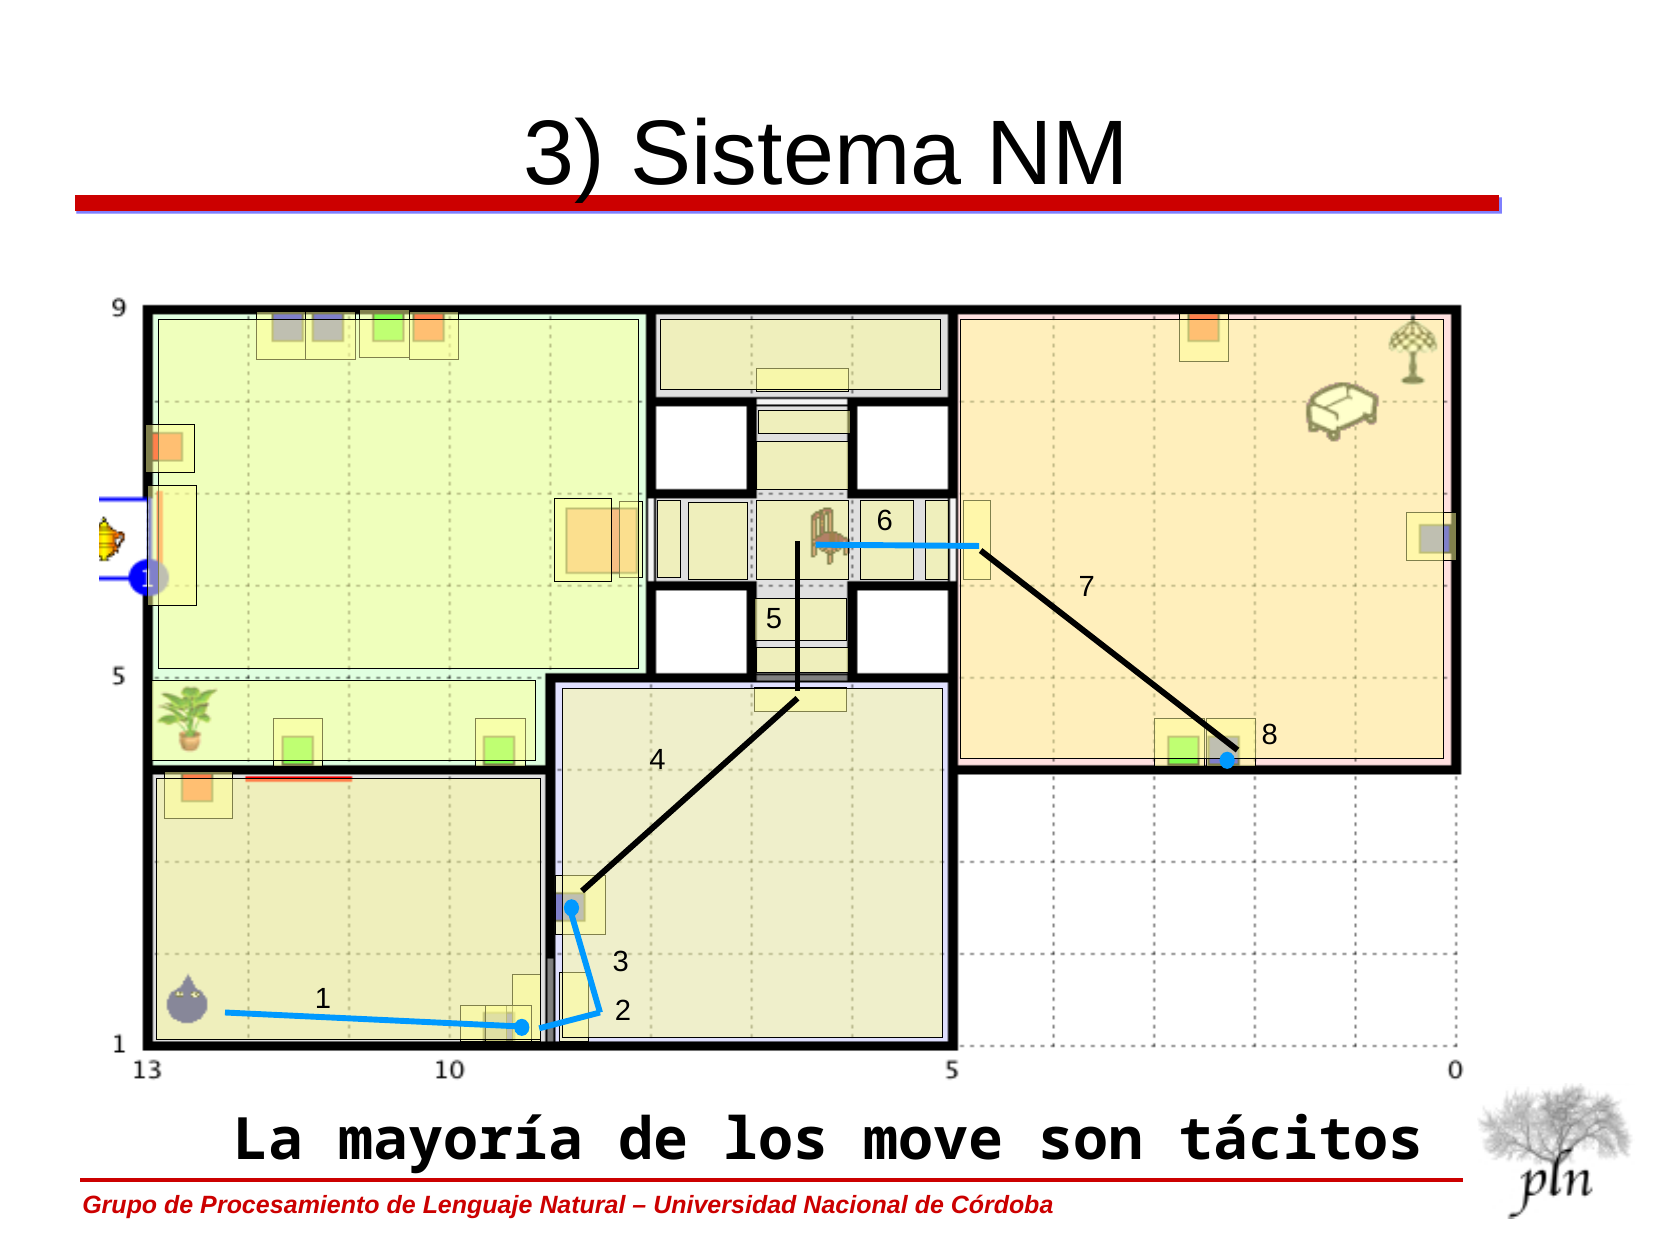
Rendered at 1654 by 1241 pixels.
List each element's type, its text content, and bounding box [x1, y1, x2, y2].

text_box [688, 502, 748, 580]
text_box 6 [861, 496, 924, 545]
text_box [756, 441, 849, 490]
text_box [960, 313, 1457, 769]
text_box [756, 500, 849, 580]
text_box [151, 680, 536, 767]
text_box [145, 309, 643, 669]
picture [99, 265, 1635, 1219]
text_box 1 [300, 975, 362, 1023]
text_box [156, 771, 541, 1042]
text_box 5 [751, 594, 813, 642]
text_box [758, 410, 851, 434]
text_box 4 [634, 735, 696, 784]
text_box [657, 500, 681, 578]
text_box [813, 598, 847, 641]
text_box 7 [1063, 562, 1126, 611]
text_box [925, 549, 949, 580]
text_box 3 [597, 937, 676, 1013]
title 3) Sistema NM [82, 56, 1571, 250]
text_box [555, 687, 943, 1042]
text_box [925, 500, 949, 542]
text_box 8 [1246, 710, 1309, 758]
text_box 2 [600, 986, 729, 1034]
text_box [660, 319, 941, 392]
text_box [756, 647, 795, 673]
text_box [860, 548, 914, 580]
text_box La mayoría de los move son tácitos [119, 1089, 1538, 1173]
text_box [800, 647, 849, 673]
